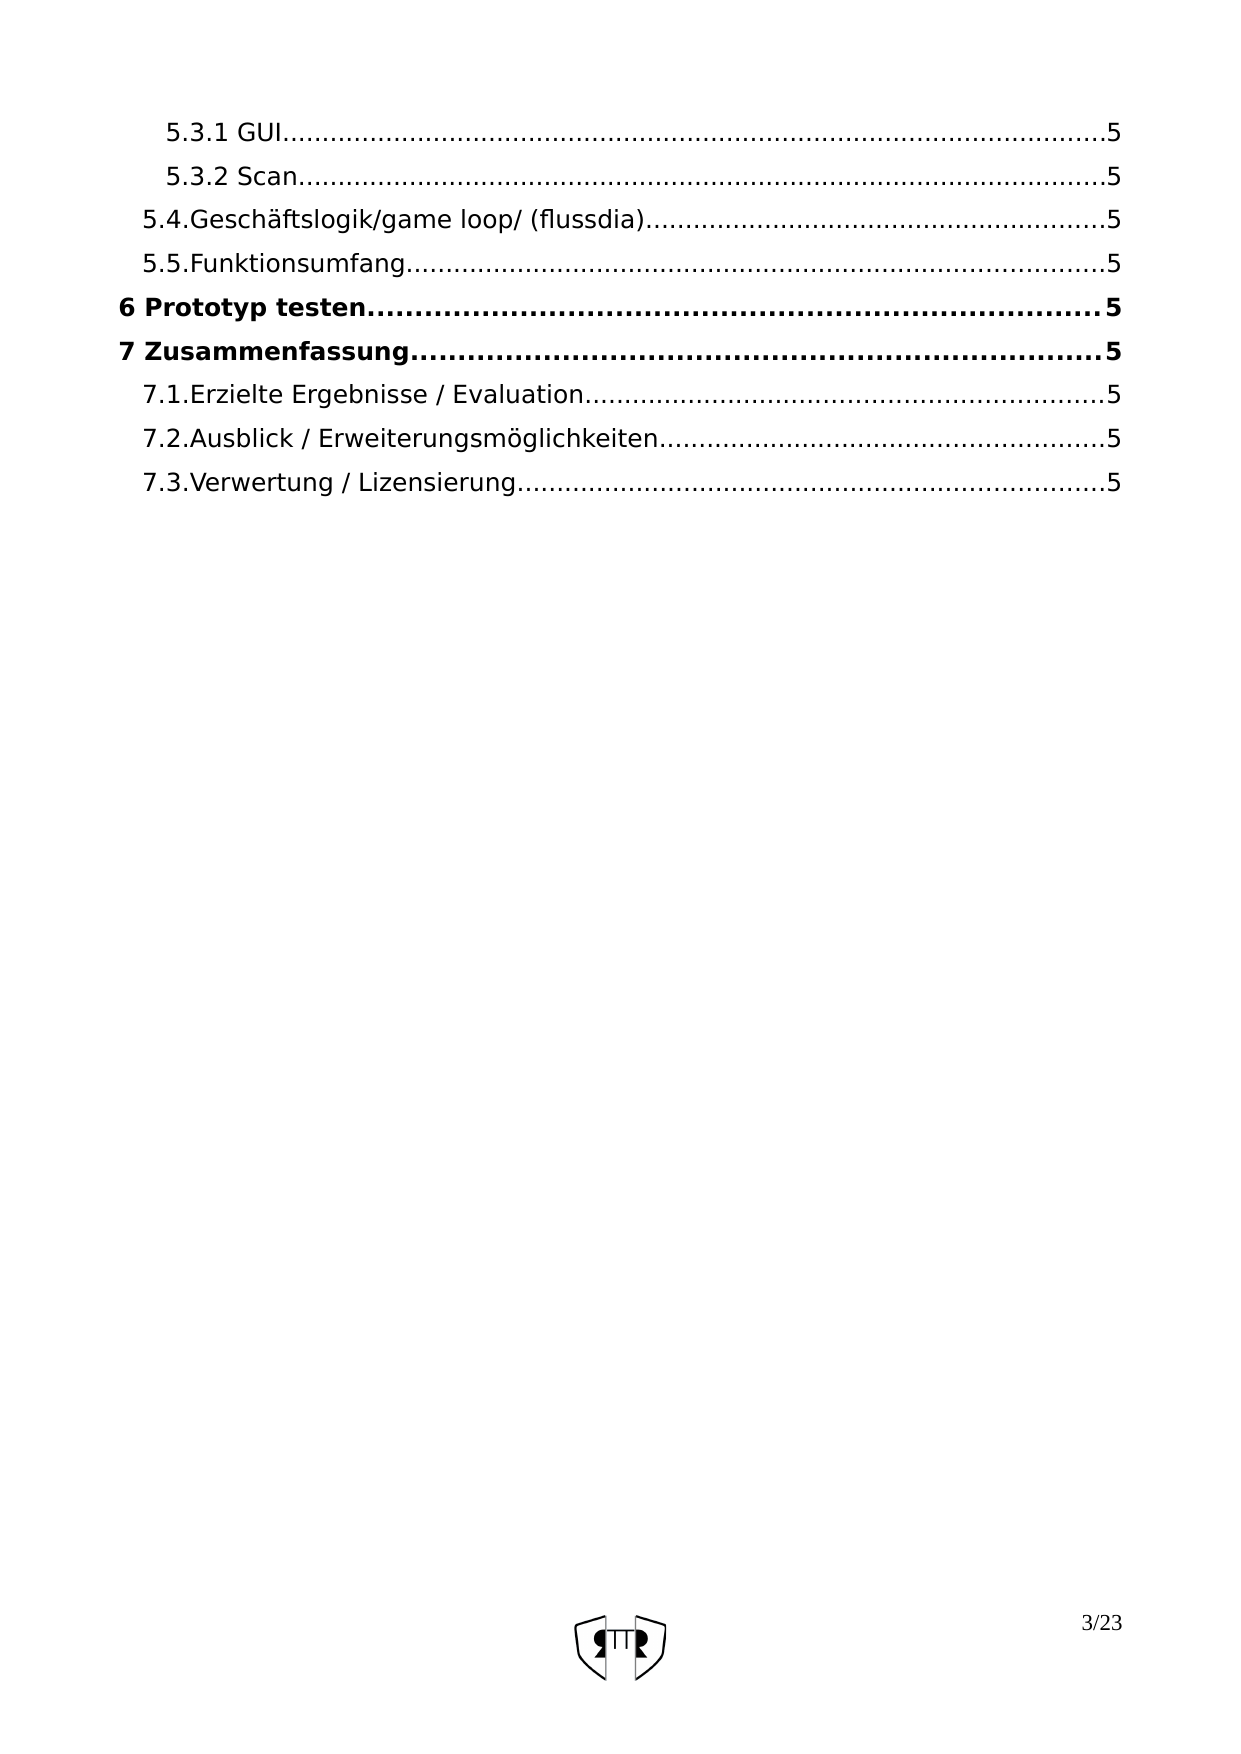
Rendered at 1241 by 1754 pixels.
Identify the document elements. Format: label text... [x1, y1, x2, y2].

text 7.1.Erzielte Ergebnisse / Evaluation 5 [142, 381, 1122, 410]
picture [574, 1615, 667, 1681]
text 7.3.Verwertung / Lizensierung 5 [142, 468, 1122, 497]
text 5.5.Funktionsumfang 5 [142, 249, 1122, 278]
text 7.2.Ausblick / Erweiterungsmöglichkeiten 5 [142, 424, 1122, 453]
text 5.4.Geschäftslogik/game loop/ (flussdia) 5 [142, 206, 1122, 235]
text 5.3.1 GUI 5 [165, 118, 1122, 147]
text 6 Prototyp testen 5 [118, 293, 1122, 322]
text 7 Zusammenfassung 5 [118, 337, 1122, 366]
text 5.3.2 Scan 5 [165, 162, 1122, 191]
